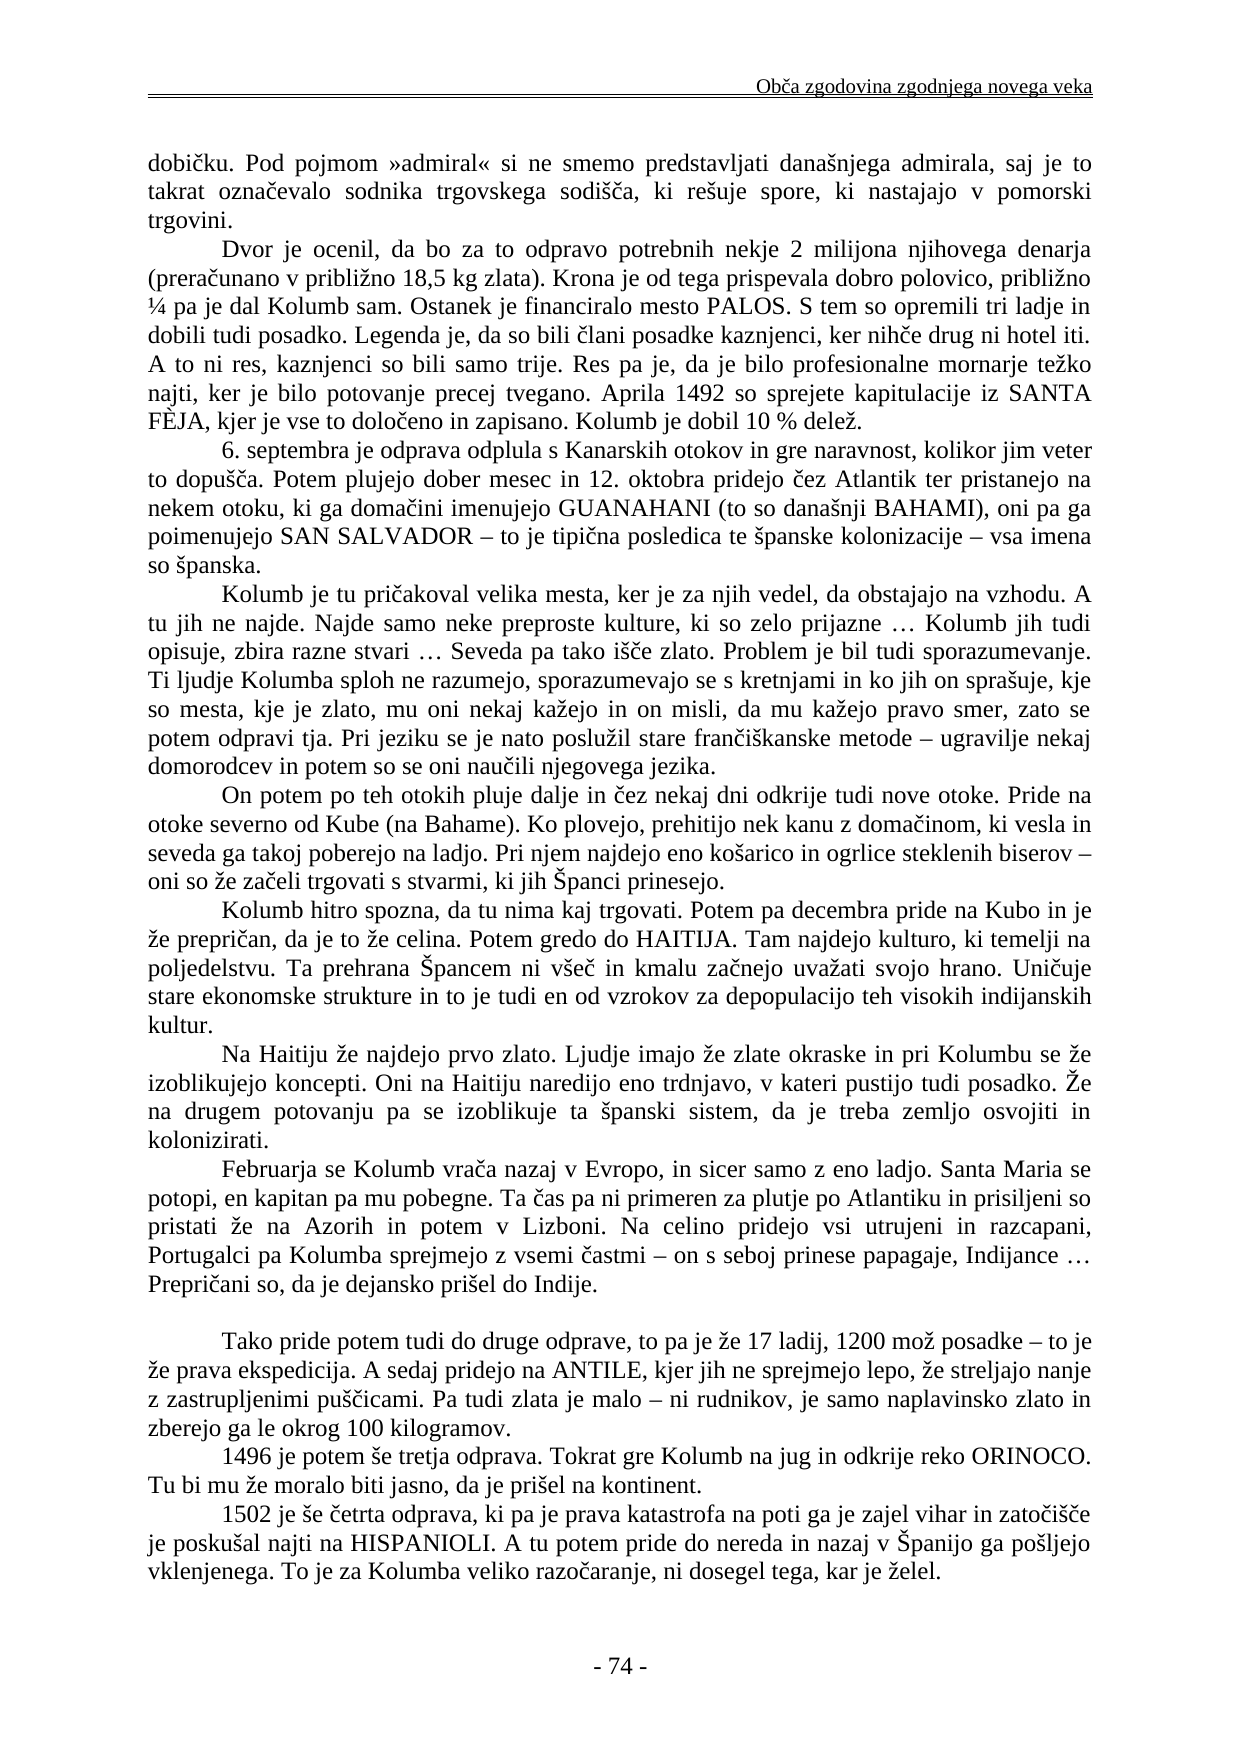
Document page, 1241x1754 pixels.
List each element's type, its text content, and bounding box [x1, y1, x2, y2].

text Kolumb je tu pričakoval velika mesta, ker je za njih vedel, da obstajajo na vzhodu. A tu jih ne najde. Najde samo neke preproste kulture, ki so zelo prijazne … Kolumb jih tudi opisuje, zbira razne stvari … Seveda pa tako išče zlato. Problem je bil tudi sporazumevanje. Ti ljudje Kolumba sploh ne razumejo, sporazumevajo se s kretnjami in ko jih on sprašuje, kje so mesta, kje je zlato, mu oni nekaj kažejo in on misli, da mu kažejo pravo smer, zato se potem odpravi tja. Pri jeziku se je nato poslužil stare frančiškanske metode – ugravilje nekaj domorodcev in potem so se oni naučili njegovega jezika. [148, 579, 1093, 780]
text 6. septembra je odprava odplula s Kanarskih otokov in gre naravnost, kolikor jim veter to dopušča. Potem plujejo dober mesec in 12. oktobra pridejo čez Atlantik ter pristanejo na nekem otoku, ki ga domačini imenujejo GUANAHANI (to so današnji BAHAMI), oni pa ga poimenujejo SAN SALVADOR – to je tipična posledica te španske kolonizacije – vsa imena so španska. [148, 435, 1093, 579]
text dobičku. Pod pojmom »admiral« si ne smemo predstavljati današnjega admirala, saj je to takrat označevalo sodnika trgovskega sodišča, ki rešuje spore, ki nastajajo v pomorski trgovini. [148, 148, 1093, 234]
text Kolumb hitro spozna, da tu nima kaj trgovati. Potem pa decembra pride na Kubo in je že prepričan, da je to že celina. Potem gredo do HAITIJA. Tam najdejo kulturo, ki temelji na poljedelstvu. Ta prehrana Špancem ni všeč in kmalu začnejo uvažati svojo hrano. Uničuje stare ekonomske strukture in to je tudi en od vzrokov za depopulacijo teh visokih indijanskih kultur. [148, 895, 1093, 1039]
text Dvor je ocenil, da bo za to odpravo potrebnih nekje 2 milijona njihovega denarja (preračunano v približno 18,5 kg zlata). Krona je od tega prispevala dobro polovico, približno ¼ pa je dal Kolumb sam. Ostanek je financiralo mesto PALOS. S tem so opremili tri ladje in dobili tudi posadko. Legenda je, da so bili člani posadke kaznjenci, ker nihče drug ni hotel iti. A to ni res, kaznjenci so bili samo trije. Res pa je, da je bilo profesionalne mornarje težko najti, ker je bilo potovanje precej tvegano. Aprila 1492 so sprejete kapitulacije iz SANTA FÈJA, kjer je vse to določeno in zapisano. Kolumb je dobil 10 % delež. [148, 234, 1093, 435]
text Na Haitiju že najdejo prvo zlato. Ljudje imajo že zlate okraske in pri Kolumbu se že izoblikujejo koncepti. Oni na Haitiju naredijo eno trdnjavo, v kateri pustijo tudi posadko. Že na drugem potovanju pa se izoblikuje ta španski sistem, da je treba zemljo osvojiti in kolonizirati. [148, 1039, 1093, 1154]
text Tako pride potem tudi do druge odprave, to pa je že 17 ladij, 1200 mož posadke – to je že prava ekspedicija. A sedaj pridejo na ANTILE, kjer jih ne sprejmejo lepo, že streljajo nanje z zastrupljenimi puščicami. Pa tudi zlata je malo – ni rudnikov, je samo naplavinsko zlato in zberejo ga le okrog 100 kilogramov. [148, 1326, 1093, 1441]
text Februarja se Kolumb vrača nazaj v Evropo, in sicer samo z eno ladjo. Santa Maria se potopi, en kapitan pa mu pobegne. Ta čas pa ni primeren za plutje po Atlantiku in prisiljeni so pristati že na Azorih in potem v Lizboni. Na celino pridejo vsi utrujeni in razcapani, Portugalci pa Kolumba sprejmejo z vsemi častmi – on s seboj prinese papagaje, Indijance … Prepričani so, da je dejansko prišel do Indije. [148, 1154, 1093, 1298]
text 1496 je potem še tretja odprava. Tokrat gre Kolumb na jug in odkrije reko ORINOCO. Tu bi mu že moralo biti jasno, da je prišel na kontinent. [148, 1441, 1093, 1499]
text On potem po teh otokih pluje dalje in čez nekaj dni odkrije tudi nove otoke. Pride na otoke severno od Kube (na Bahame). Ko plovejo, prehitijo nek kanu z domačinom, ki vesla in seveda ga takoj poberejo na ladjo. Pri njem najdejo eno košarico in ogrlice steklenih biserov – oni so že začeli trgovati s stvarmi, ki jih Španci prinesejo. [148, 780, 1093, 895]
text 1502 je še četrta odprava, ki pa je prava katastrofa na poti ga je zajel vihar in zatočišče je poskušal najti na HISPANIOLI. A tu potem pride do nereda in nazaj v Španijo ga pošljejo vklenjenega. To je za Kolumba veliko razočaranje, ni dosegel tega, kar je želel. [148, 1499, 1093, 1585]
